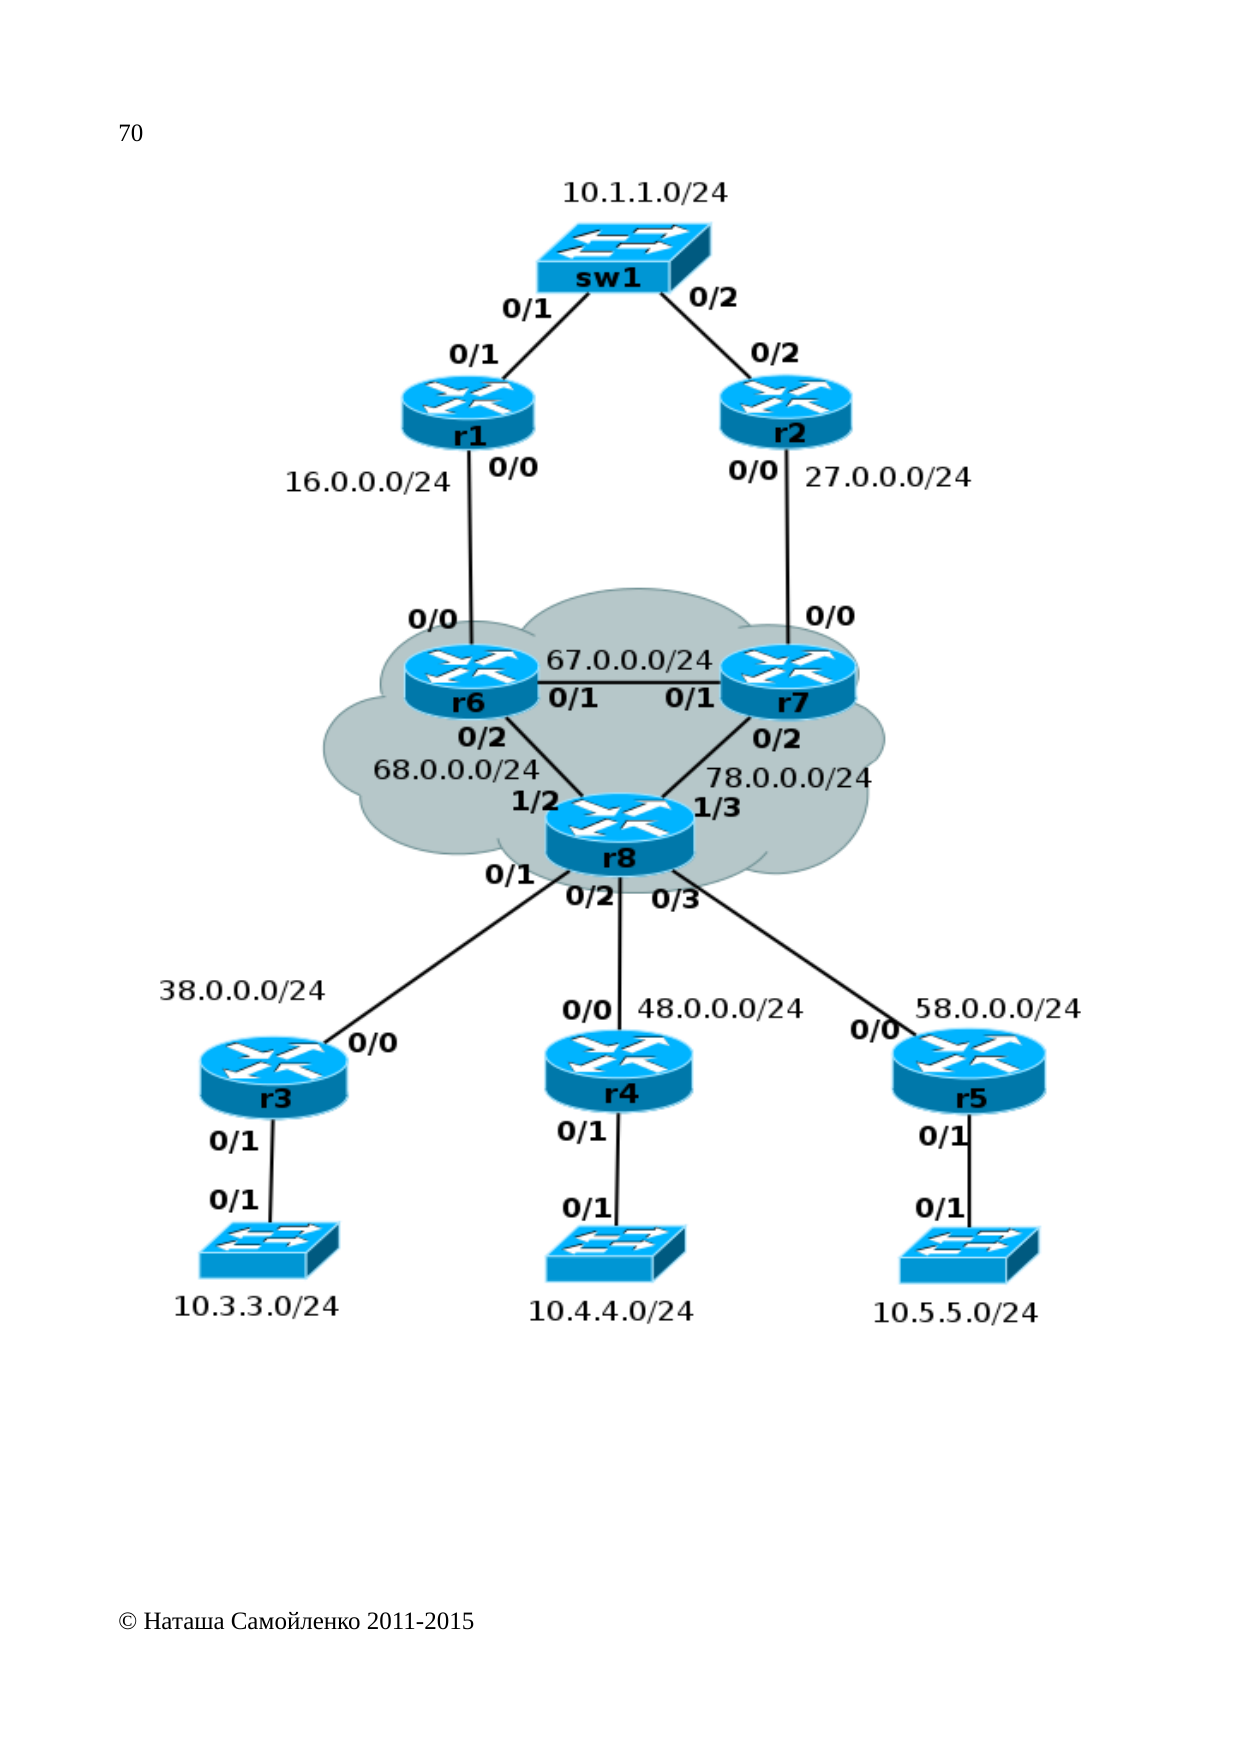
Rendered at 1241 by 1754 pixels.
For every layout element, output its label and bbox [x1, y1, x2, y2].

picture [159, 177, 1081, 1329]
